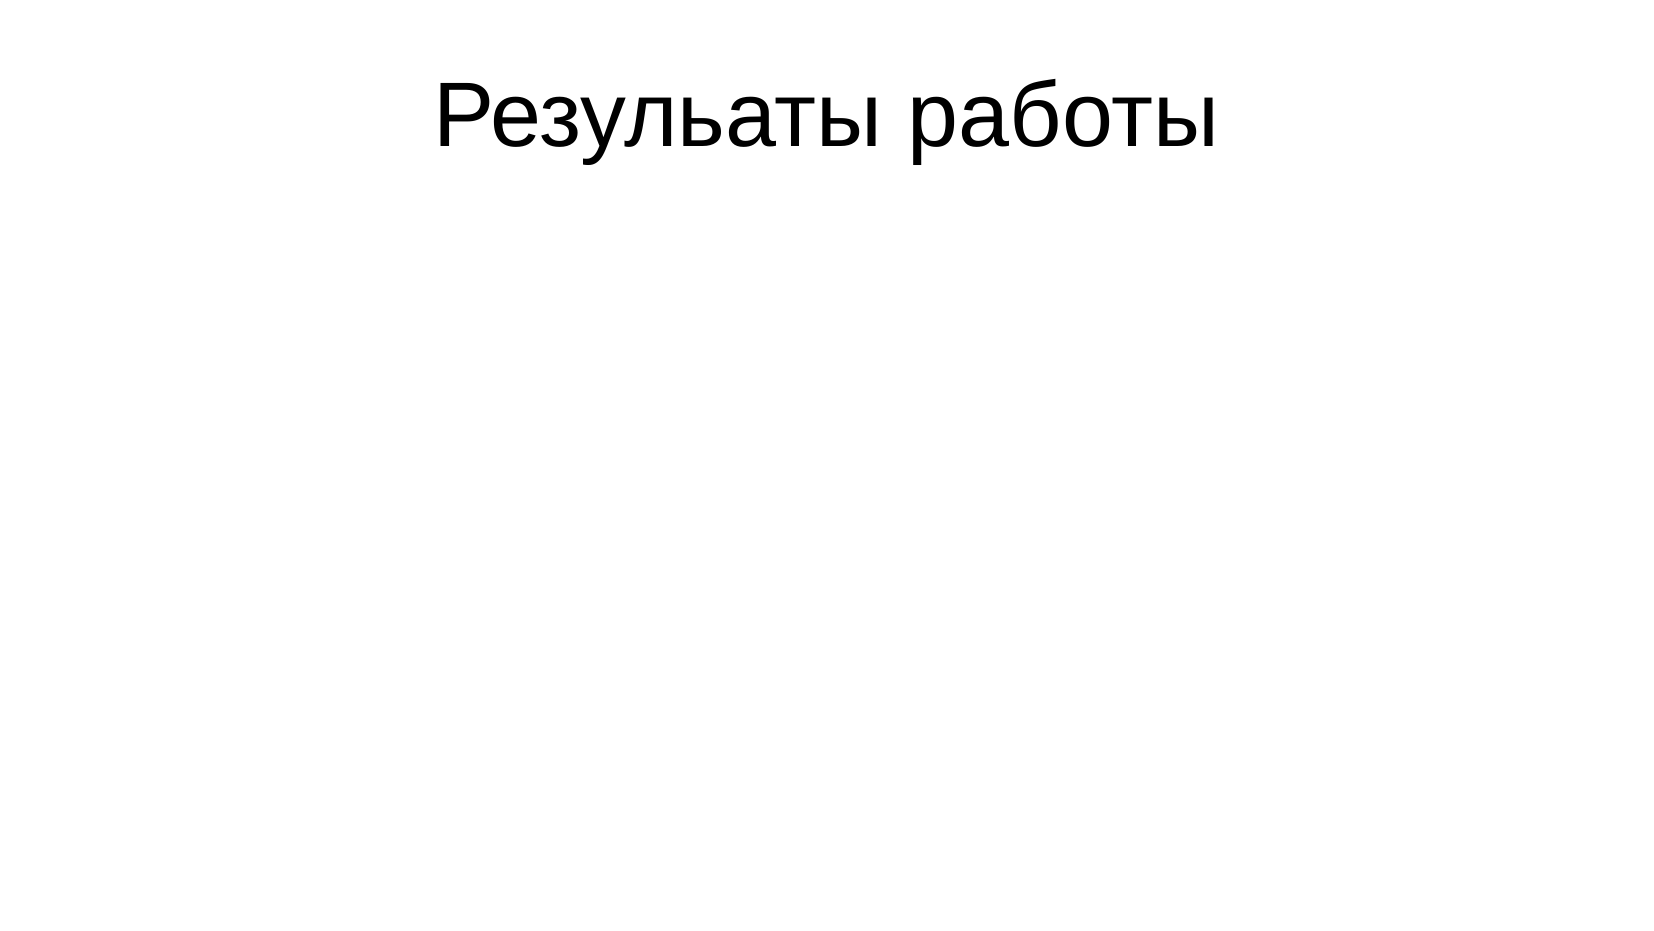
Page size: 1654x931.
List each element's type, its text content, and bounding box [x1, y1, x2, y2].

title Резульаты работы [82, 37, 1571, 193]
